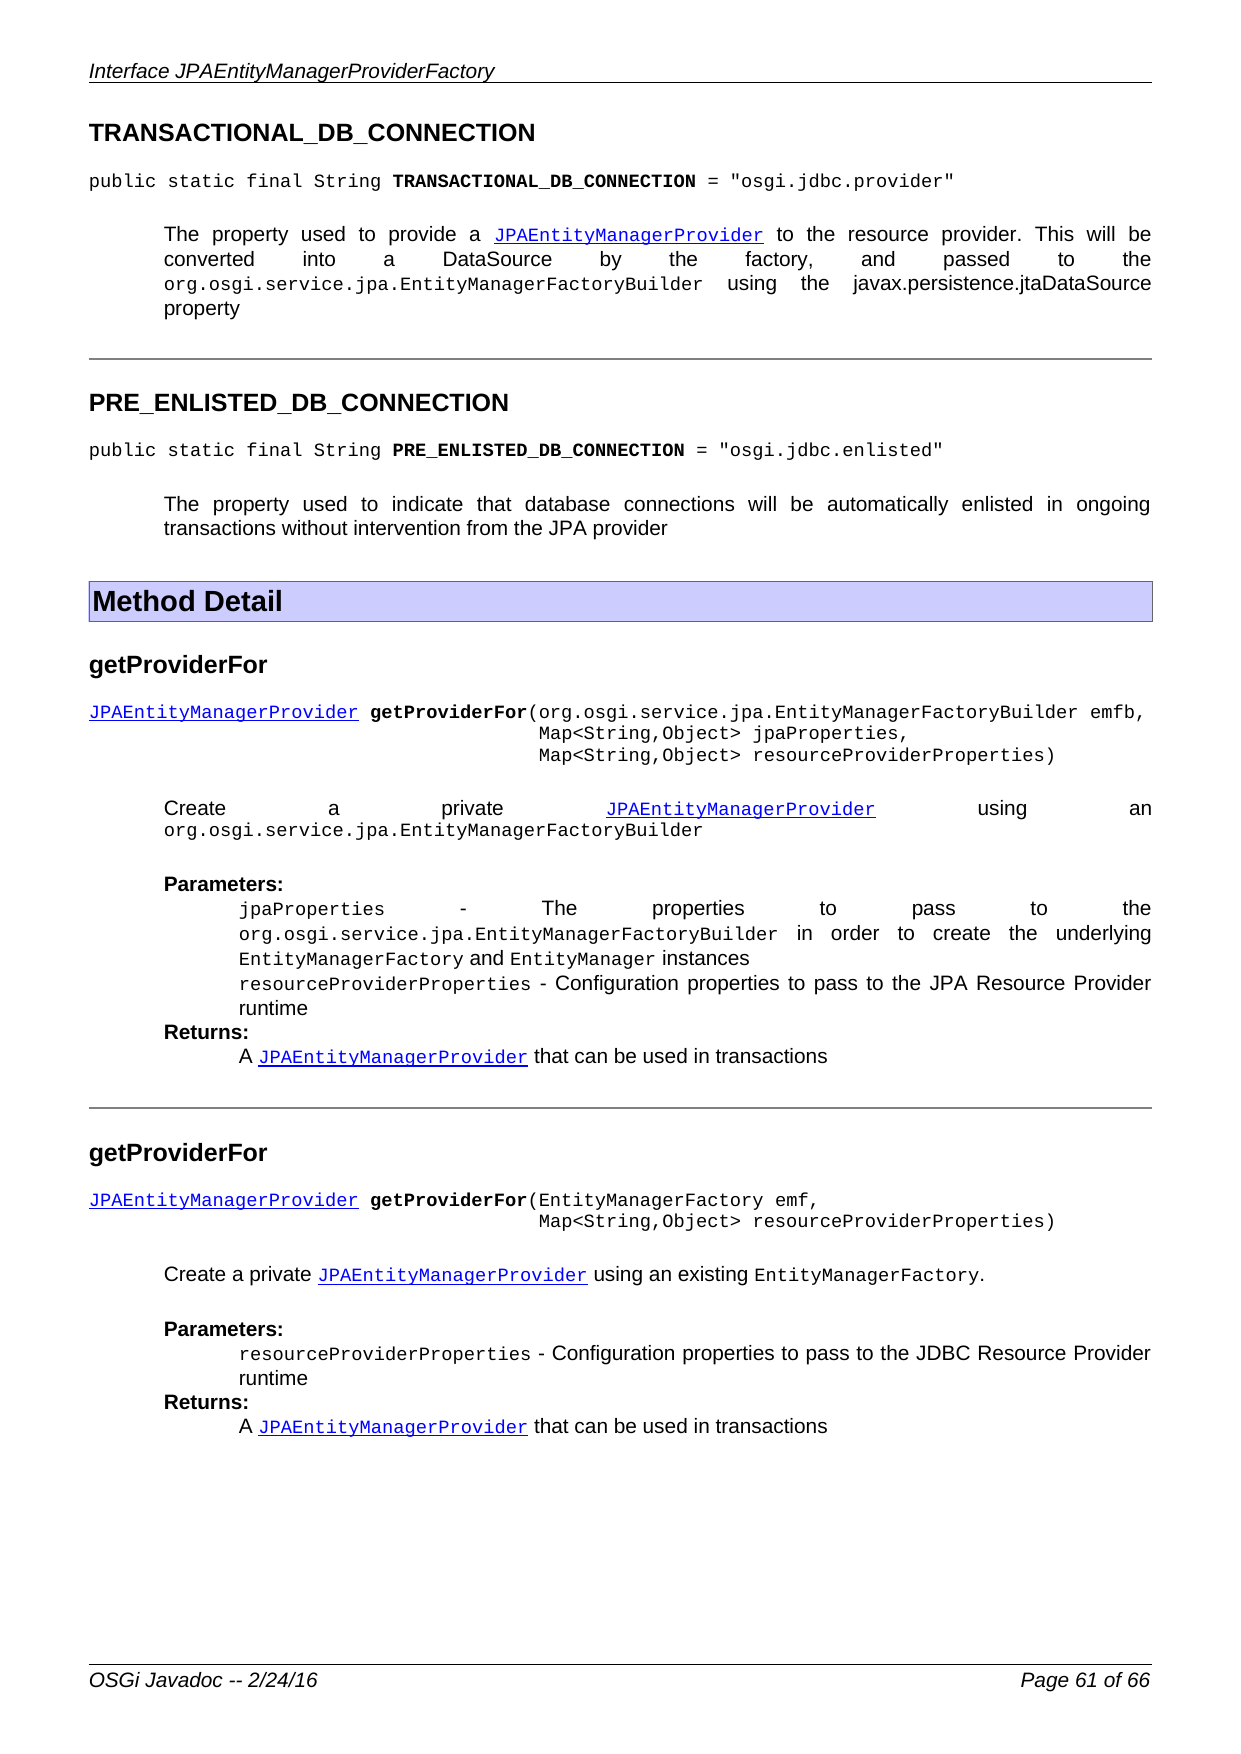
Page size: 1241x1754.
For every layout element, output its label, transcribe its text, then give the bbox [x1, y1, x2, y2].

text The property used to provide a JPAEntityManagerProvider to the resource provider. This will be converted into a DataSource by the factory, and passed to the org.osgi.service.jpa.EntityManagerFactoryBuilder using the javax.persistence.jtaDataSource property [163, 222, 1152, 320]
text resourceProviderProperties - Configuration properties to pass to the JDBC Resource Provider runtime [238, 1341, 1152, 1390]
text Create a private JPAEntityManagerProvider using an org.osgi.service.jpa.EntityManagerFactoryBuilder [163, 796, 1152, 842]
subtitle PRE_ENLISTED_DB_CONNECTION [88, 388, 1152, 417]
subtitle getProviderFor [88, 1138, 1152, 1166]
text Returns: [163, 1020, 1152, 1044]
text Returns: [163, 1390, 1152, 1414]
text A JPAEntityManagerProvider that can be used in transactions [238, 1044, 1152, 1069]
text jpaProperties - The properties to pass to the org.osgi.service.jpa.EntityManagerFactoryBuilder in order to create the underlying EntityManagerFactory and EntityManager instances [238, 895, 1152, 971]
subtitle Method Detail [90, 582, 1152, 621]
text Parameters: [163, 1317, 1152, 1341]
text A JPAEntityManagerProvider that can be used in transactions [238, 1414, 1152, 1439]
text JPAEntityManagerProvider getProviderFor(EntityManagerFactory emf, Map<String,Object> resourceProviderProperties) [88, 1191, 1152, 1233]
text JPAEntityManagerProvider getProviderFor(org.osgi.service.jpa.EntityManagerFactoryBuilder emfb, Map<String,Object> jpaProperties, Map<String,Object> resourceProviderProperties) [88, 703, 1152, 767]
text The property used to indicate that database connections will be automatically enlisted in ongoing transactions without intervention from the JPA provider [163, 492, 1152, 539]
text public static final String TRANSACTIONAL_DB_CONNECTION = "osgi.jdbc.provider" [88, 171, 1152, 193]
subtitle getProviderFor [88, 650, 1152, 679]
text Parameters: [163, 871, 1152, 895]
text resourceProviderProperties - Configuration properties to pass to the JPA Resource Provider runtime [238, 971, 1152, 1020]
subtitle TRANSACTIONAL_DB_CONNECTION [88, 118, 1152, 147]
text Create a private JPAEntityManagerProvider using an existing EntityManagerFactory. [163, 1262, 1152, 1287]
text public static final String PRE_ENLISTED_DB_CONNECTION = "osgi.jdbc.enlisted" [88, 441, 1152, 462]
